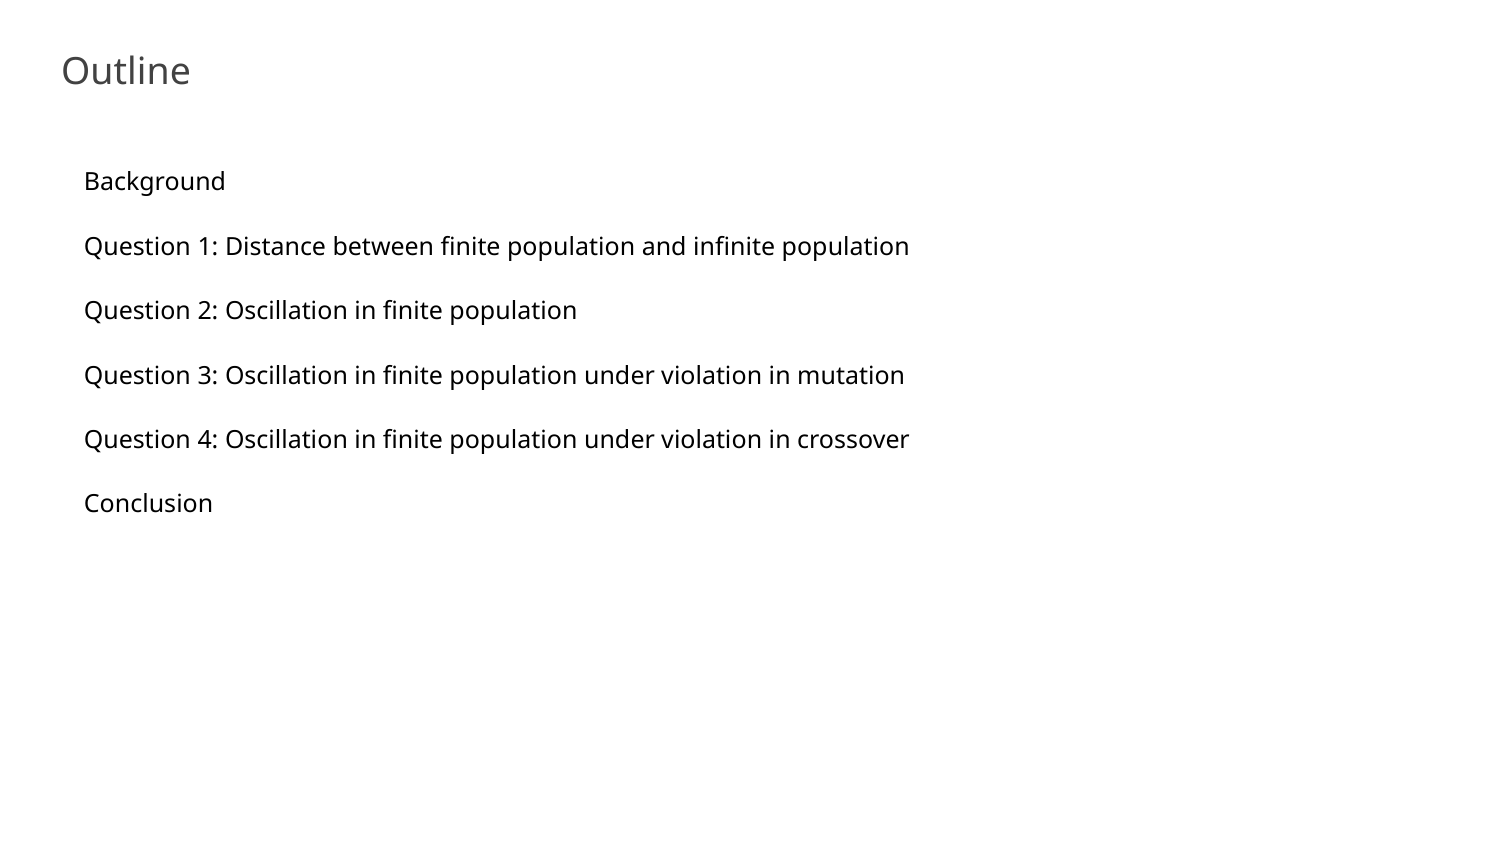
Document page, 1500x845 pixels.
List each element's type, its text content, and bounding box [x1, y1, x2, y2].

list Background Question 1: Distance between finite population and infinite population Question 2: Oscillation in finite population Question 3: Oscillation in finite population under violation in mutation Question 4: Oscillation in finite population under violation in crossover Conclusion [31, 112, 1256, 627]
title Outline [12, 27, 240, 112]
